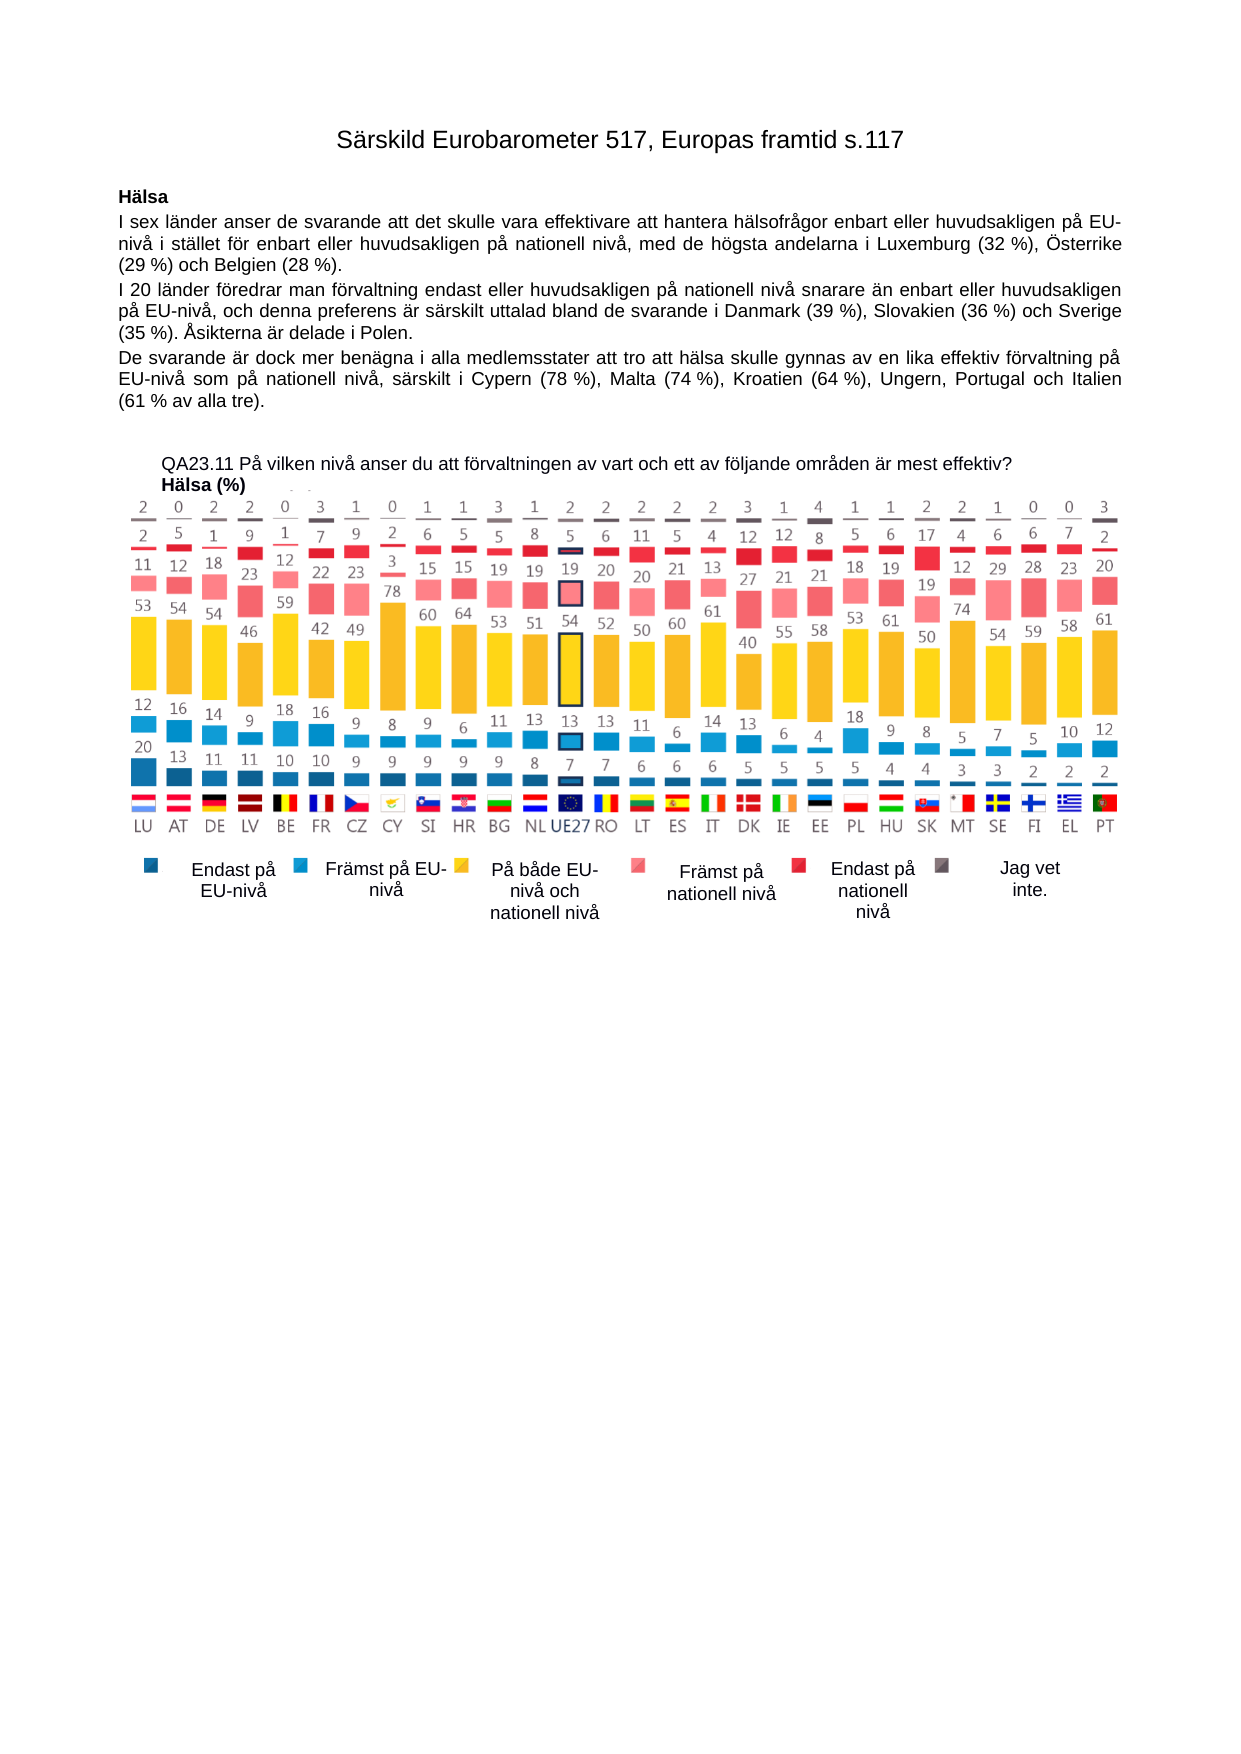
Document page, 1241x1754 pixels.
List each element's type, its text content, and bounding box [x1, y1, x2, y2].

text I 20 länder föredrar man förvaltning endast eller huvudsakligen på nationell nivå snarare än enbart eller huvudsakligen på EU-nivå, och denna preferens är särskilt uttalad bland de svarande i Danmark (39 %), Slovakien (36 %) och Sverige (35 %). Åsikterna är delade i Polen. [118, 279, 1122, 343]
picture [118, 490, 1122, 839]
text I sex länder anser de svarande att det skulle vara effektivare att hantera hälsofrågor enbart eller huvudsakligen på EU-nivå i stället för enbart eller huvudsakligen på nationell nivå, med de högsta andelarna i Luxemburg (32 %), Österrike (29 %) och Belgien (28 %). [118, 211, 1122, 276]
text De svarande är dock mer benägna i alla medlemsstater att tro att hälsa skulle gynnas av en lika effektiv förvaltning på EU-nivå som på nationell nivå, särskilt i Cypern (78 %), Malta (74 %), Kroatien (64 %), Ungern, Portugal och Italien (61 % av alla tre). [118, 347, 1122, 411]
text Hälsa [118, 186, 1122, 208]
picture [136, 842, 950, 894]
